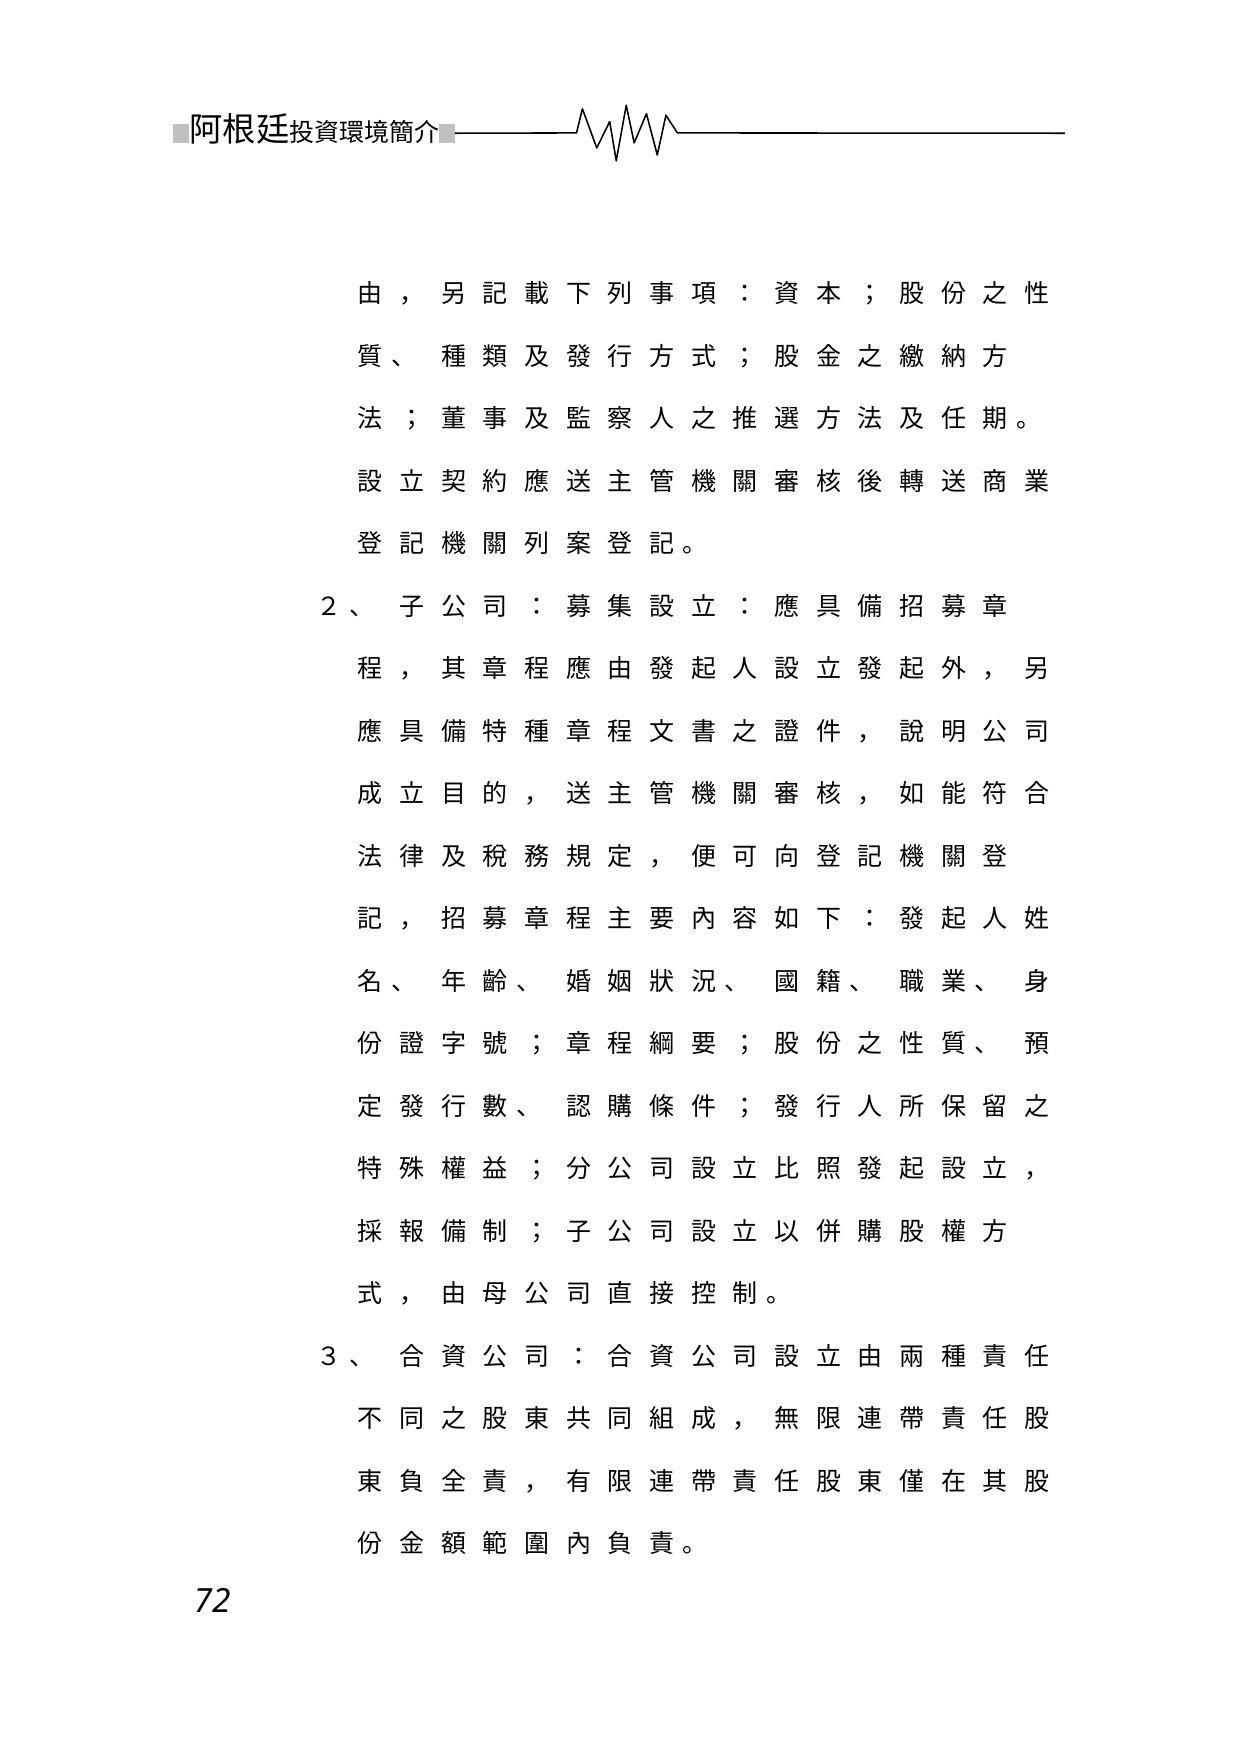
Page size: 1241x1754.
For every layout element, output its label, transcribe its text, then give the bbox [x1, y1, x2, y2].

text 由，另記載下列事項：資本；股份之性質、種類及發行方式；股金之繳納方法；董事及監察人之推選方法及任期。設立契約應送主管機關審核後轉送商業登記機關列案登記。 [281, 250, 1058, 563]
text ３、合資公司：合資公司設立由兩種責任不同之股東共同組成，無限連帶責任股東負全責，有限連帶責任股東僅在其股份金額範圍內負責。 [281, 1313, 1058, 1563]
text ２、子公司：募集設立：應具備招募章程，其章程應由發起人設立發起外，另應具備特種章程文書之證件，說明公司成立目的，送主管機關審核，如能符合法律及稅務規定，便可向登記機關登記，招募章程主要內容如下：發起人姓名、年齡、婚姻狀況、國籍、職業、身份證字號；章程綱要；股份之性質、預定發行數、認購條件；發行人所保留之特殊權益；分公司設立比照發起設立，採報備制；子公司設立以併購股權方式，由母公司直接控制。 [281, 563, 1058, 1313]
